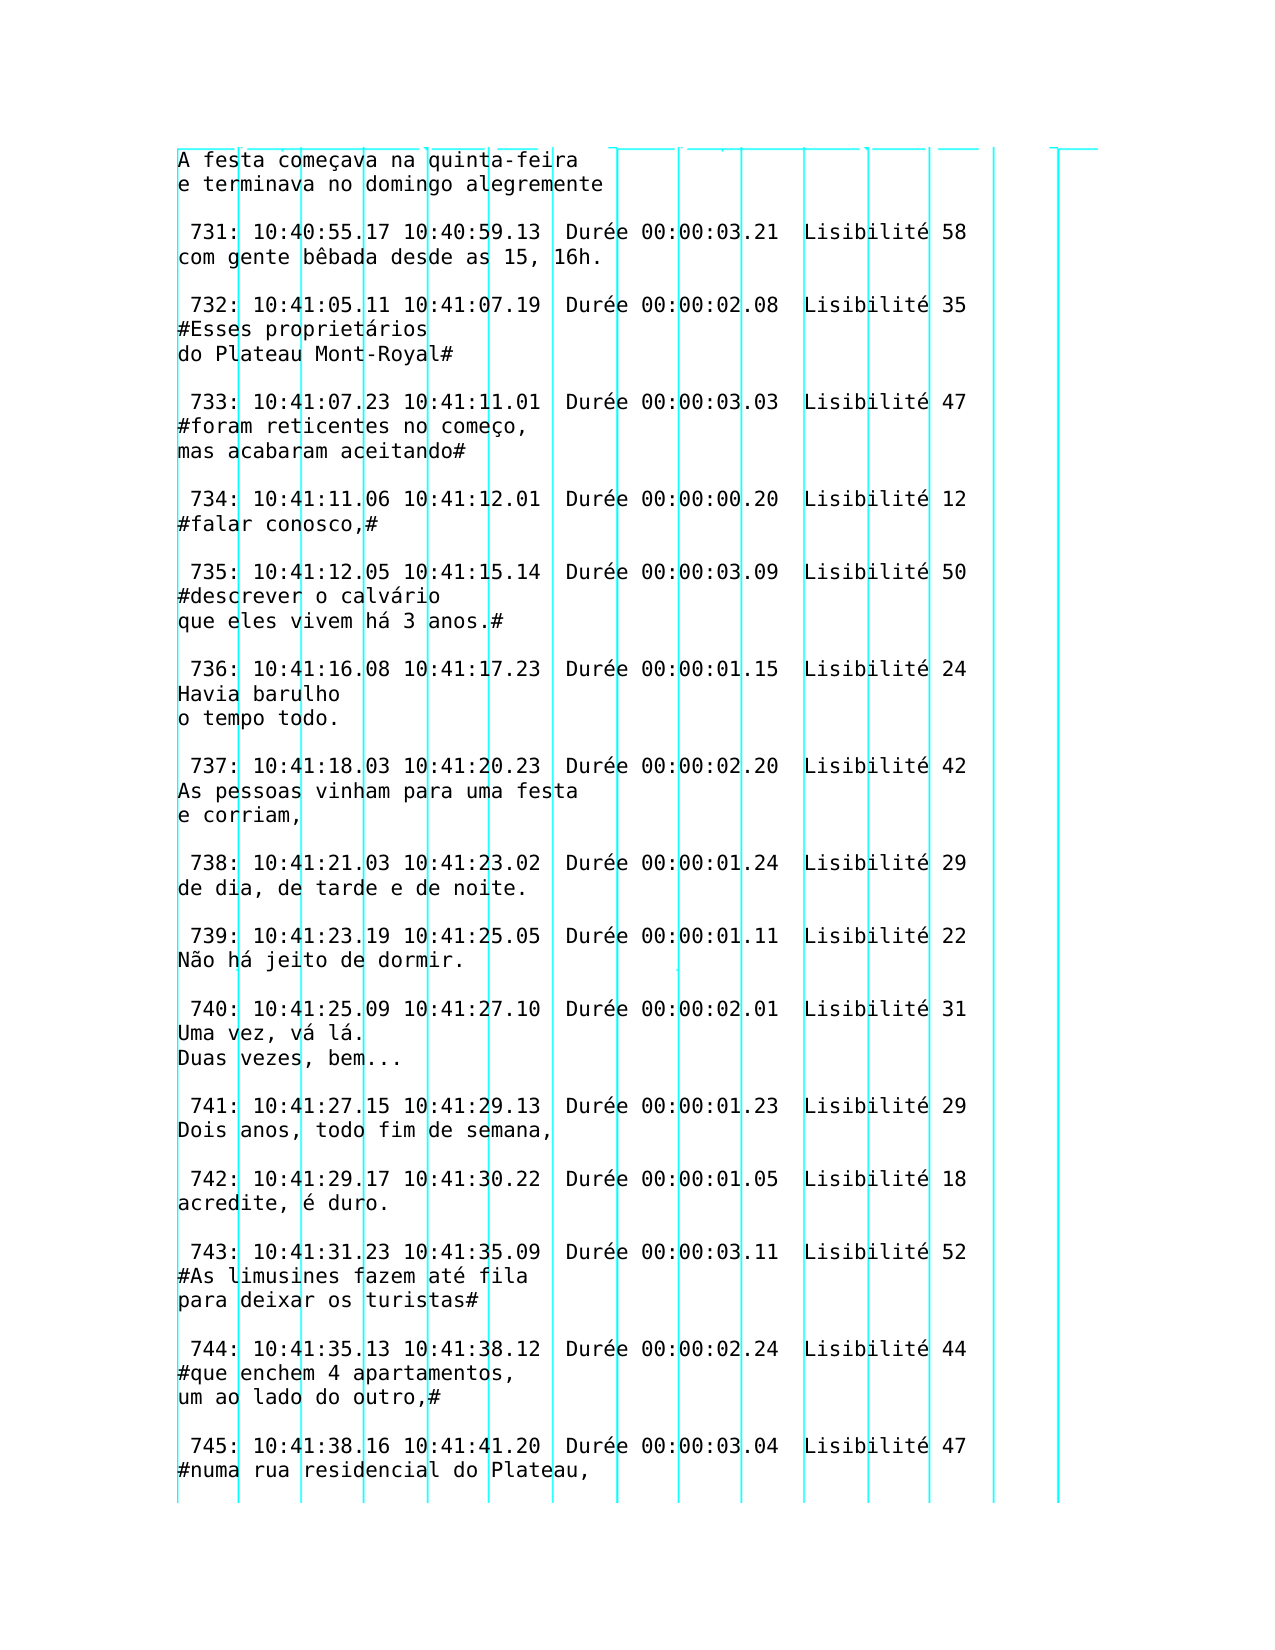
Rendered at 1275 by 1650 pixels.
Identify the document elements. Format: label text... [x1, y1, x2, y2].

text #numa rua residencial do Plateau, [177, 1458, 1098, 1482]
text 742: 10:41:29.17 10:41:30.22 Durée 00:00:01.05 Lisibilité 18 [177, 1167, 1098, 1191]
text e terminava no domingo alegremente [177, 172, 1098, 196]
text Duas vezes, bem... [177, 1046, 1098, 1070]
text As pessoas vinham para uma festa [177, 779, 1098, 803]
text 744: 10:41:35.13 10:41:38.12 Durée 00:00:02.24 Lisibilité 44 [177, 1337, 1098, 1361]
text 731: 10:40:55.17 10:40:59.13 Durée 00:00:03.21 Lisibilité 58 [177, 220, 1098, 245]
text um ao lado do outro,# [177, 1385, 1098, 1410]
text 735: 10:41:12.05 10:41:15.14 Durée 00:00:03.09 Lisibilité 50 [177, 560, 1098, 584]
text #Esses proprietários [177, 317, 1098, 342]
text acredite, é duro. [177, 1191, 1098, 1216]
picture [177, 147, 1098, 1503]
text o tempo todo. [177, 706, 1098, 730]
text #As limusines fazem até fila [177, 1264, 1098, 1288]
text 739: 10:41:23.19 10:41:25.05 Durée 00:00:01.11 Lisibilité 22 [177, 924, 1098, 948]
text #falar conosco,# [177, 512, 1098, 536]
text de dia, de tarde e de noite. [177, 876, 1098, 900]
text #foram reticentes no começo, [177, 414, 1098, 439]
text 743: 10:41:31.23 10:41:35.09 Durée 00:00:03.11 Lisibilité 52 [177, 1240, 1098, 1264]
text mas acabaram aceitando# [177, 439, 1098, 463]
text 733: 10:41:07.23 10:41:11.01 Durée 00:00:03.03 Lisibilité 47 [177, 390, 1098, 414]
text 734: 10:41:11.06 10:41:12.01 Durée 00:00:00.20 Lisibilité 12 [177, 487, 1098, 512]
text 736: 10:41:16.08 10:41:17.23 Durée 00:00:01.15 Lisibilité 24 [177, 657, 1098, 682]
text do Plateau Mont-Royal# [177, 342, 1098, 366]
text 737: 10:41:18.03 10:41:20.23 Durée 00:00:02.20 Lisibilité 42 [177, 754, 1098, 779]
text #que enchem 4 apartamentos, [177, 1361, 1098, 1385]
text A festa começava na quinta-feira [177, 148, 1098, 172]
text Havia barulho [177, 682, 1098, 706]
text Dois anos, todo fim de semana, [177, 1118, 1098, 1143]
text 732: 10:41:05.11 10:41:07.19 Durée 00:00:02.08 Lisibilité 35 [177, 293, 1098, 317]
text e corriam, [177, 803, 1098, 827]
text 740: 10:41:25.09 10:41:27.10 Durée 00:00:02.01 Lisibilité 31 [177, 997, 1098, 1021]
text #descrever o calvário [177, 584, 1098, 609]
text para deixar os turistas# [177, 1288, 1098, 1313]
text Uma vez, vá lá. [177, 1021, 1098, 1046]
text 741: 10:41:27.15 10:41:29.13 Durée 00:00:01.23 Lisibilité 29 [177, 1094, 1098, 1118]
text que eles vivem há 3 anos.# [177, 609, 1098, 633]
text Não há jeito de dormir. [177, 948, 1098, 973]
text 745: 10:41:38.16 10:41:41.20 Durée 00:00:03.04 Lisibilité 47 [177, 1434, 1098, 1458]
text 738: 10:41:21.03 10:41:23.02 Durée 00:00:01.24 Lisibilité 29 [177, 851, 1098, 876]
text com gente bêbada desde as 15, 16h. [177, 245, 1098, 269]
